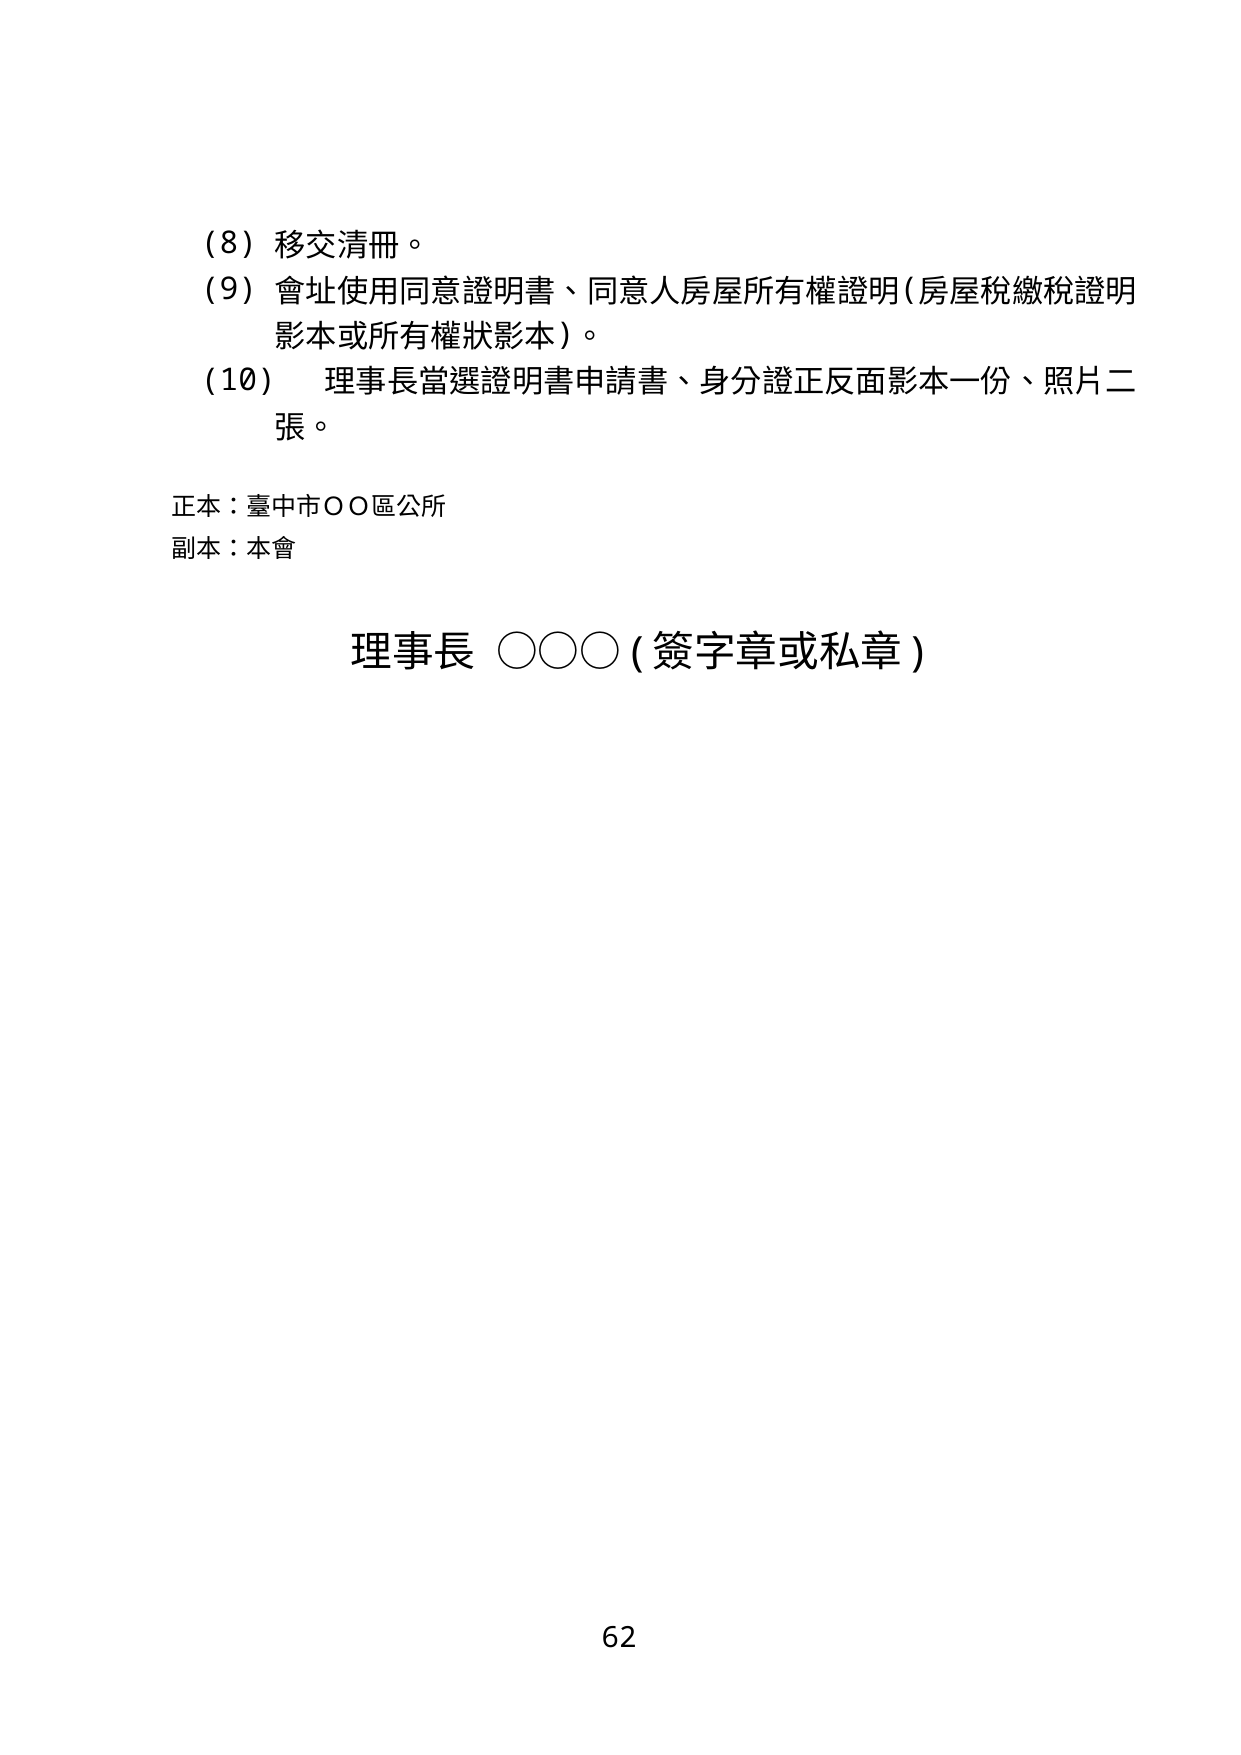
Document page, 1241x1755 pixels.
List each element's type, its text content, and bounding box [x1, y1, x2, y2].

text 正本：臺中市ＯＯ區公所 [112, 486, 1166, 523]
list 理事長當選證明書申請書、身分證正反面影本一份、照片二張。 [201, 357, 1166, 447]
text 副本：本會 [112, 528, 1166, 564]
list 會址使用同意證明書、同意人房屋所有權證明(房屋稅繳稅證明影本或所有權狀影本)。 [201, 266, 1166, 357]
text 理事長 ○○○(簽字章或私章) [156, 570, 1120, 695]
list 移交清冊。 [201, 220, 1166, 266]
